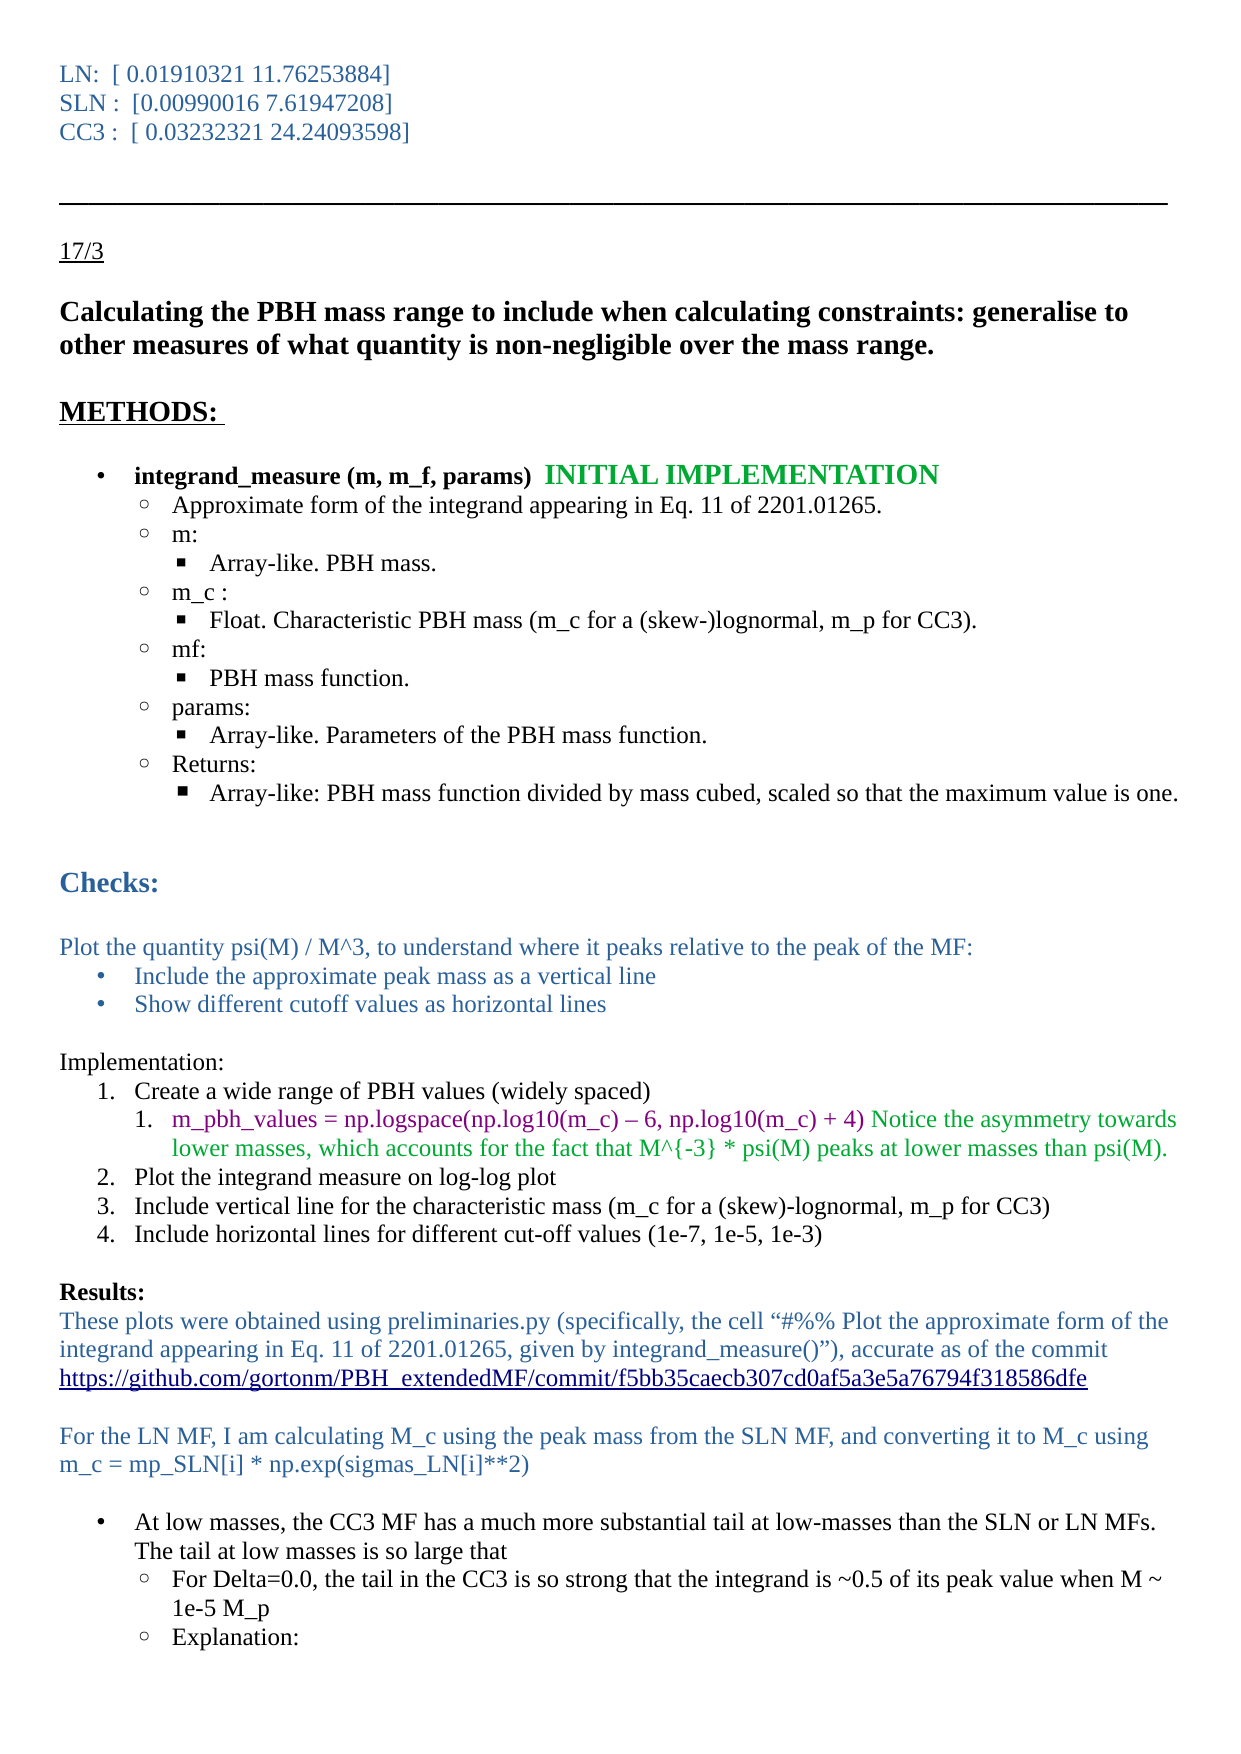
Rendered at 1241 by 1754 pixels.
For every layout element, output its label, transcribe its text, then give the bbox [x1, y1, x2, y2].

list Include the approximate peak mass as a vertical line [97, 961, 1181, 989]
list Returns: [134, 749, 1181, 778]
text LN: [ 0.01910321 11.76253884] [59, 59, 1181, 88]
list Plot the integrand measure on log-log plot [97, 1162, 1181, 1191]
list m: [134, 519, 1181, 548]
list Include vertical line for the characteristic mass (m_c for a (skew)-lognormal, m_p for CC3) [97, 1191, 1181, 1219]
text Calculating the PBH mass range to include when calculating constraints: generalise to other measures of what quantity is non-negligible over the mass range. [59, 294, 1181, 361]
list Create a wide range of PBH values (widely spaced) [97, 1076, 1181, 1104]
list Explanation: [134, 1622, 1181, 1651]
list params: [134, 692, 1181, 720]
text METHODS: [59, 394, 1181, 428]
list Float. Characteristic PBH mass (m_c for a (skew-)lognormal, m_p for CC3). [172, 605, 1181, 634]
list integrand_measure (m, m_f, params) INITIAL IMPLEMENTATION [97, 457, 1181, 490]
text 17/3 [59, 236, 1181, 265]
text Checks: [59, 865, 1181, 898]
text Plot the quantity psi(M) / M^3, to understand where it peaks relative to the peak of the MF: [59, 932, 1181, 961]
list m_c : [134, 577, 1181, 605]
list Approximate form of the integrand appearing in Eq. 11 of 2201.01265. [134, 490, 1181, 519]
text For the LN MF, I am calculating M_c using the peak mass from the SLN MF, and converting it to M_c using [59, 1421, 1181, 1449]
list m_pbh_values = np.logspace(np.log10(m_c) – 6, np.log10(m_c) + 4) Notice the asymmetry towards lower masses, which accounts for the fact that M^{-3} * psi(M) peaks at lower masses than psi(M). [134, 1104, 1181, 1162]
text SLN : [0.00990016 7.61947208] [59, 88, 1181, 117]
list Array-like. PBH mass. [172, 548, 1181, 577]
list Include horizontal lines for different cut-off values (1e-7, 1e-5, 1e-3) [97, 1219, 1181, 1248]
list At low masses, the CC3 MF has a much more substantial tail at low-masses than the SLN or LN MFs. The tail at low masses is so large that [97, 1507, 1181, 1564]
text These plots were obtained using preliminaries.py (specifically, the cell “#%% Plot the approximate form of the integrand appearing in Eq. 11 of 2201.01265, given by integrand_measure()”), accurate as of the commit https://github.com/gortonm/PBH_extendedMF/commit/f5bb35caecb307cd0af5a3e5a76794f318586dfe [59, 1306, 1181, 1392]
list mf: [134, 634, 1181, 663]
text ____________________________________________________________________________ [59, 174, 1181, 208]
list PBH mass function. [172, 663, 1181, 692]
text Results: [59, 1277, 1181, 1306]
text CC3 : [ 0.03232321 24.24093598] [59, 117, 1181, 145]
list Array-like: PBH mass function divided by mass cubed, scaled so that the maximum value is one. [172, 778, 1181, 807]
list Show different cutoff values as horizontal lines [97, 989, 1181, 1018]
list For Delta=0.0, the tail in the CC3 is so strong that the integrand is ~0.5 of its peak value when M ~ 1e-5 M_p [134, 1564, 1181, 1622]
text m_c = mp_SLN[i] * np.exp(sigmas_LN[i]**2) [59, 1449, 1181, 1478]
list Array-like. Parameters of the PBH mass function. [172, 720, 1181, 749]
text Implementation: [59, 1047, 1181, 1076]
